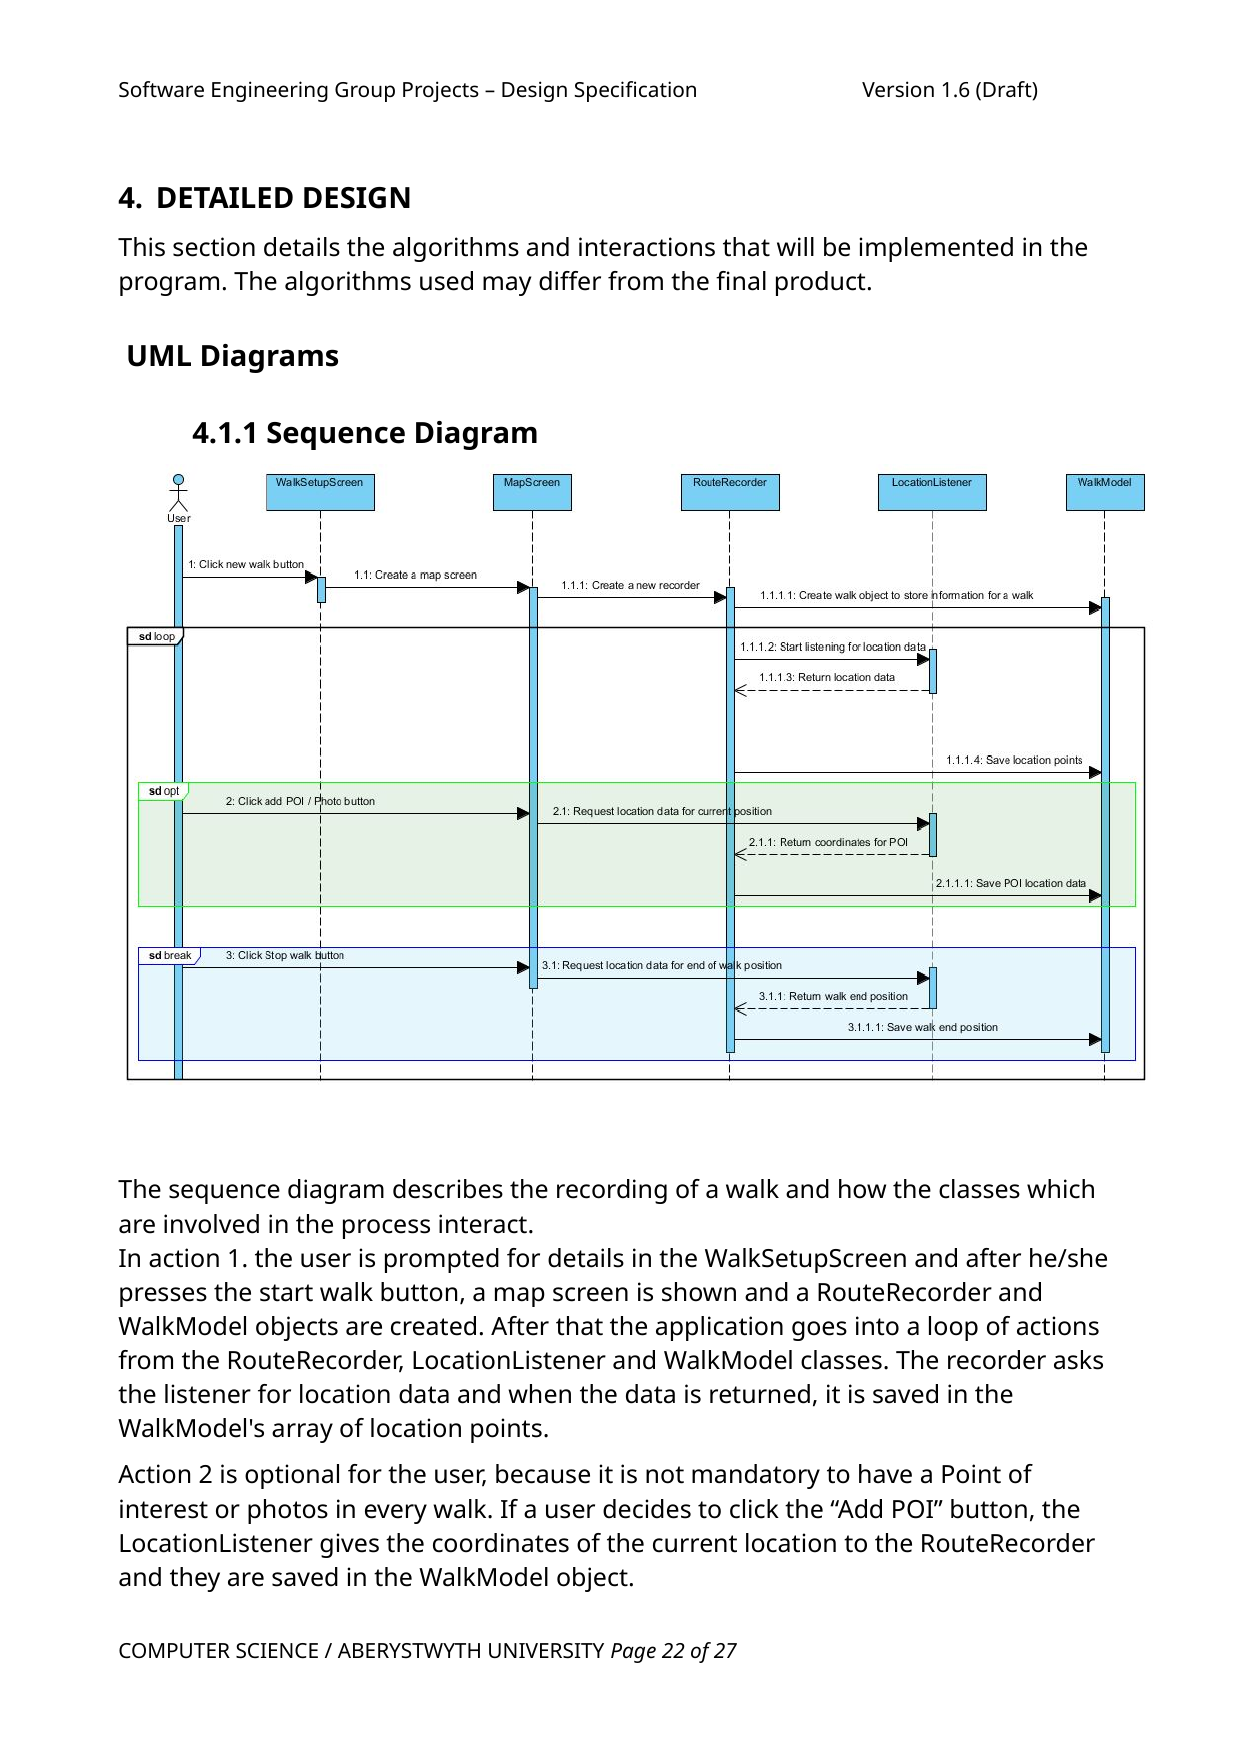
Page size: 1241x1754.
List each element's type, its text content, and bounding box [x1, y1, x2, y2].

subtitle UML Diagrams [118, 335, 1122, 375]
picture [118, 464, 1155, 1085]
text Action 2 is optional for the user, because it is not mandatory to have a Point of interest or photos in every walk. If a user decides to click the “Add POI” button, the LocationListener gives the coordinates of the current location to the RouteRecorder and they are saved in the WalkModel object. [118, 1457, 1122, 1593]
text The sequence diagram describes the recording of a walk and how the classes which are involved in the process interact. In action 1. the user is prompted for details in the WalkSetupScreen and after he/she presses the start walk button, a map screen is shown and a RouteRecorder and WalkModel objects are created. After that the application goes into a loop of actions from the RouteRecorder, LocationListener and WalkModel classes. The recorder asks the listener for location data and when the data is returned, it is saved in the WalkModel's array of location points. [118, 1172, 1122, 1445]
subtitle 4.1.1 Sequence Diagram [118, 412, 1122, 452]
subtitle DETAILED DESIGN [118, 177, 1122, 217]
text This section details the algorithms and interactions that will be implemented in the program. The algorithms used may differ from the final product. [118, 229, 1122, 297]
